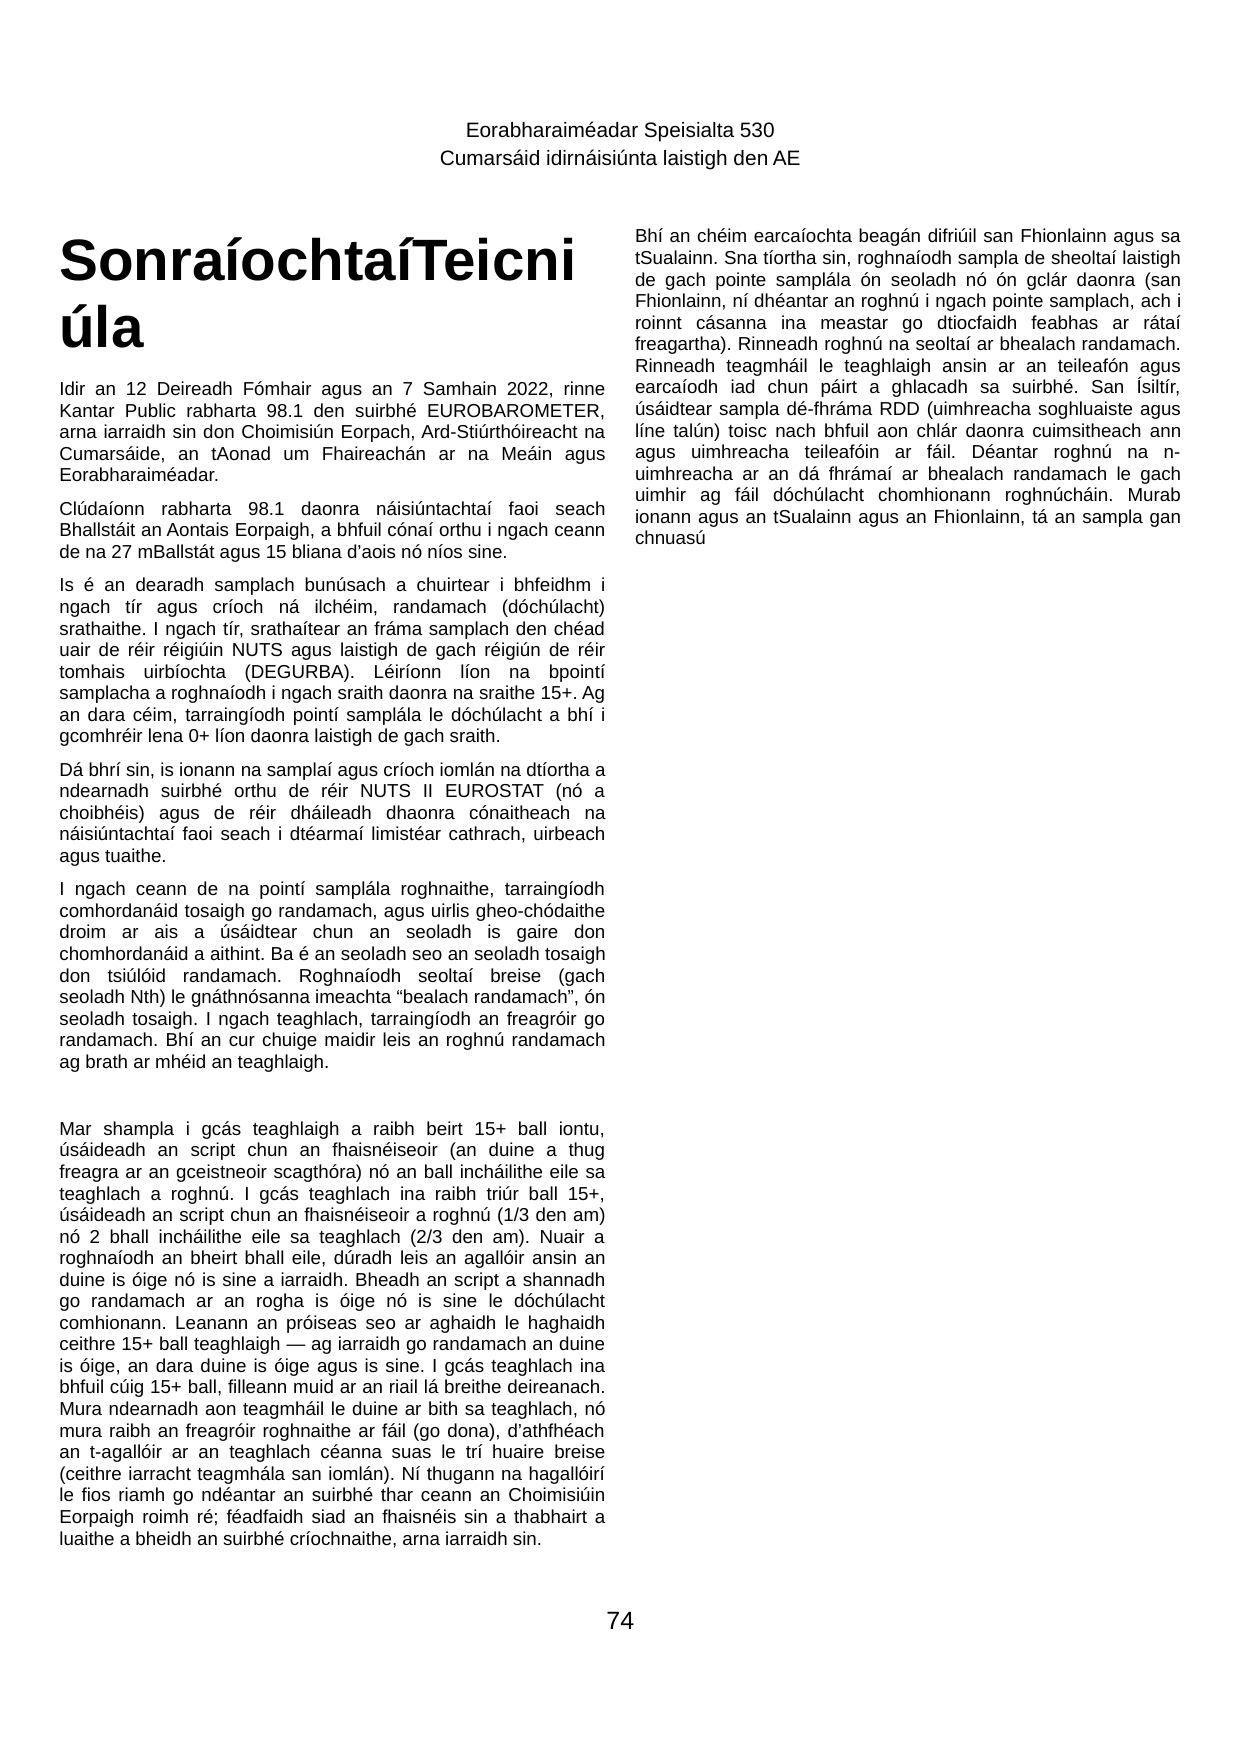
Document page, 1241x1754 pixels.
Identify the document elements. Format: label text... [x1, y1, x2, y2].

text Is é an dearadh samplach bunúsach a chuirtear i bhfeidhm i ngach tír agus críoch ná ilchéim, randamach (dóchúlacht) srathaithe. I ngach tír, srathaítear an fráma samplach den chéad uair de réir réigiúin NUTS agus laistigh de gach réigiún de réir tomhais uirbíochta (DEGURBA). Léiríonn líon na bpointí samplacha a roghnaíodh i ngach sraith daonra na sraithe 15+. Ag an dara céim, tarraingíodh pointí samplála le dóchúlacht a bhí i gcomhréir lena 0+ líon daonra laistigh de gach sraith. [59, 574, 605, 747]
text Idir an 12 Deireadh Fómhair agus an 7 Samhain 2022, rinne Kantar Public rabharta 98.1 den suirbhé EUROBAROMETER, arna iarraidh sin don Choimisiún Eorpach, Ard-Stiúrthóireacht na Cumarsáide, an tAonad um Fhaireachán ar na Meáin agus Eorabharaiméadar. [59, 378, 605, 486]
text Bhí an chéim earcaíochta beagán difriúil san Fhionlainn agus sa tSualainn. Sna tíortha sin, roghnaíodh sampla de sheoltaí laistigh de gach pointe samplála ón seoladh nó ón gclár daonra (san Fhionlainn, ní dhéantar an roghnú i ngach pointe samplach, ach i roinnt cásanna ina meastar go dtiocfaidh feabhas ar rátaí freagartha). Rinneadh roghnú na seoltaí ar bhealach randamach. Rinneadh teagmháil le teaghlaigh ansin ar an teileafón agus earcaíodh iad chun páirt a ghlacadh sa suirbhé. San Ísiltír, úsáidtear sampla dé-fhráma RDD (uimhreacha soghluaiste agus líne talún) toisc nach bhfuil aon chlár daonra cuimsitheach ann agus uimhreacha teileafóin ar fáil. Déantar roghnú na n-uimhreacha ar an dá fhrámaí ar bhealach randamach le gach uimhir ag fáil dóchúlacht chomhionann roghnúcháin. Murab ionann agus an tSualainn agus an Fhionlainn, tá an sampla gan chnuasú [635, 225, 1181, 549]
text Dá bhrí sin, is ionann na samplaí agus críoch iomlán na dtíortha a ndearnadh suirbhé orthu de réir NUTS II EUROSTAT (nó a choibhéis) agus de réir dháileadh dhaonra cónaitheach na náisiúntachtaí faoi seach i dtéarmaí limistéar cathrach, uirbeach agus tuaithe. [59, 758, 605, 866]
text Mar shampla i gcás teaghlaigh a raibh beirt 15+ ball iontu, úsáideadh an script chun an fhaisnéiseoir (an duine a thug freagra ar an gceistneoir scagthóra) nó an ball incháilithe eile sa teaghlach a roghnú. I gcás teaghlach ina raibh triúr ball 15+, úsáideadh an script chun an fhaisnéiseoir a roghnú (1/3 den am) nó 2 bhall incháilithe eile sa teaghlach (2/3 den am). Nuair a roghnaíodh an bheirt bhall eile, dúradh leis an agallóir ansin an duine is óige nó is sine a iarraidh. Bheadh an script a shannadh go randamach ar an rogha is óige nó is sine le dóchúlacht comhionann. Leanann an próiseas seo ar aghaidh le haghaidh ceithre 15+ ball teaghlaigh — ag iarraidh go randamach an duine is óige, an dara duine is óige agus is sine. I gcás teaghlach ina bhfuil cúig 15+ ball, filleann muid ar an riail lá breithe deireanach. Mura ndearnadh aon teagmháil le duine ar bith sa teaghlach, nó mura raibh an freagróir roghnaithe ar fáil (go dona), d’athfhéach an t-agallóir ar an teaghlach céanna suas le trí huaire breise (ceithre iarracht teagmhála san iomlán). Ní thugann na hagallóirí le fios riamh go ndéantar an suirbhé thar ceann an Choimisiúin Eorpaigh roimh ré; féadfaidh siad an fhaisnéis sin a thabhairt a luaithe a bheidh an suirbhé críochnaithe, arna iarraidh sin. [59, 1118, 605, 1549]
text Clúdaíonn rabharta 98.1 daonra náisiúntachtaí faoi seach Bhallstáit an Aontais Eorpaigh, a bhfuil cónaí orthu i ngach ceann de na 27 mBallstát agus 15 bliana d’aois nó níos sine. [59, 498, 605, 562]
text I ngach ceann de na pointí samplála roghnaithe, tarraingíodh comhordanáid tosaigh go randamach, agus uirlis gheo-chódaithe droim ar ais a úsáidtear chun an seoladh is gaire don chomhordanáid a aithint. Ba é an seoladh seo an seoladh tosaigh don tsiúlóid randamach. Roghnaíodh seoltaí breise (gach seoladh Nth) le gnáthnósanna imeachta “bealach randamach”, ón seoladh tosaigh. I ngach teaghlach, tarraingíodh an freagróir go randamach. Bhí an cur chuige maidir leis an roghnú randamach ag brath ar mhéid an teaghlaigh. [59, 878, 605, 1072]
subtitle SonraíochtaíTeicniúla [59, 225, 605, 359]
